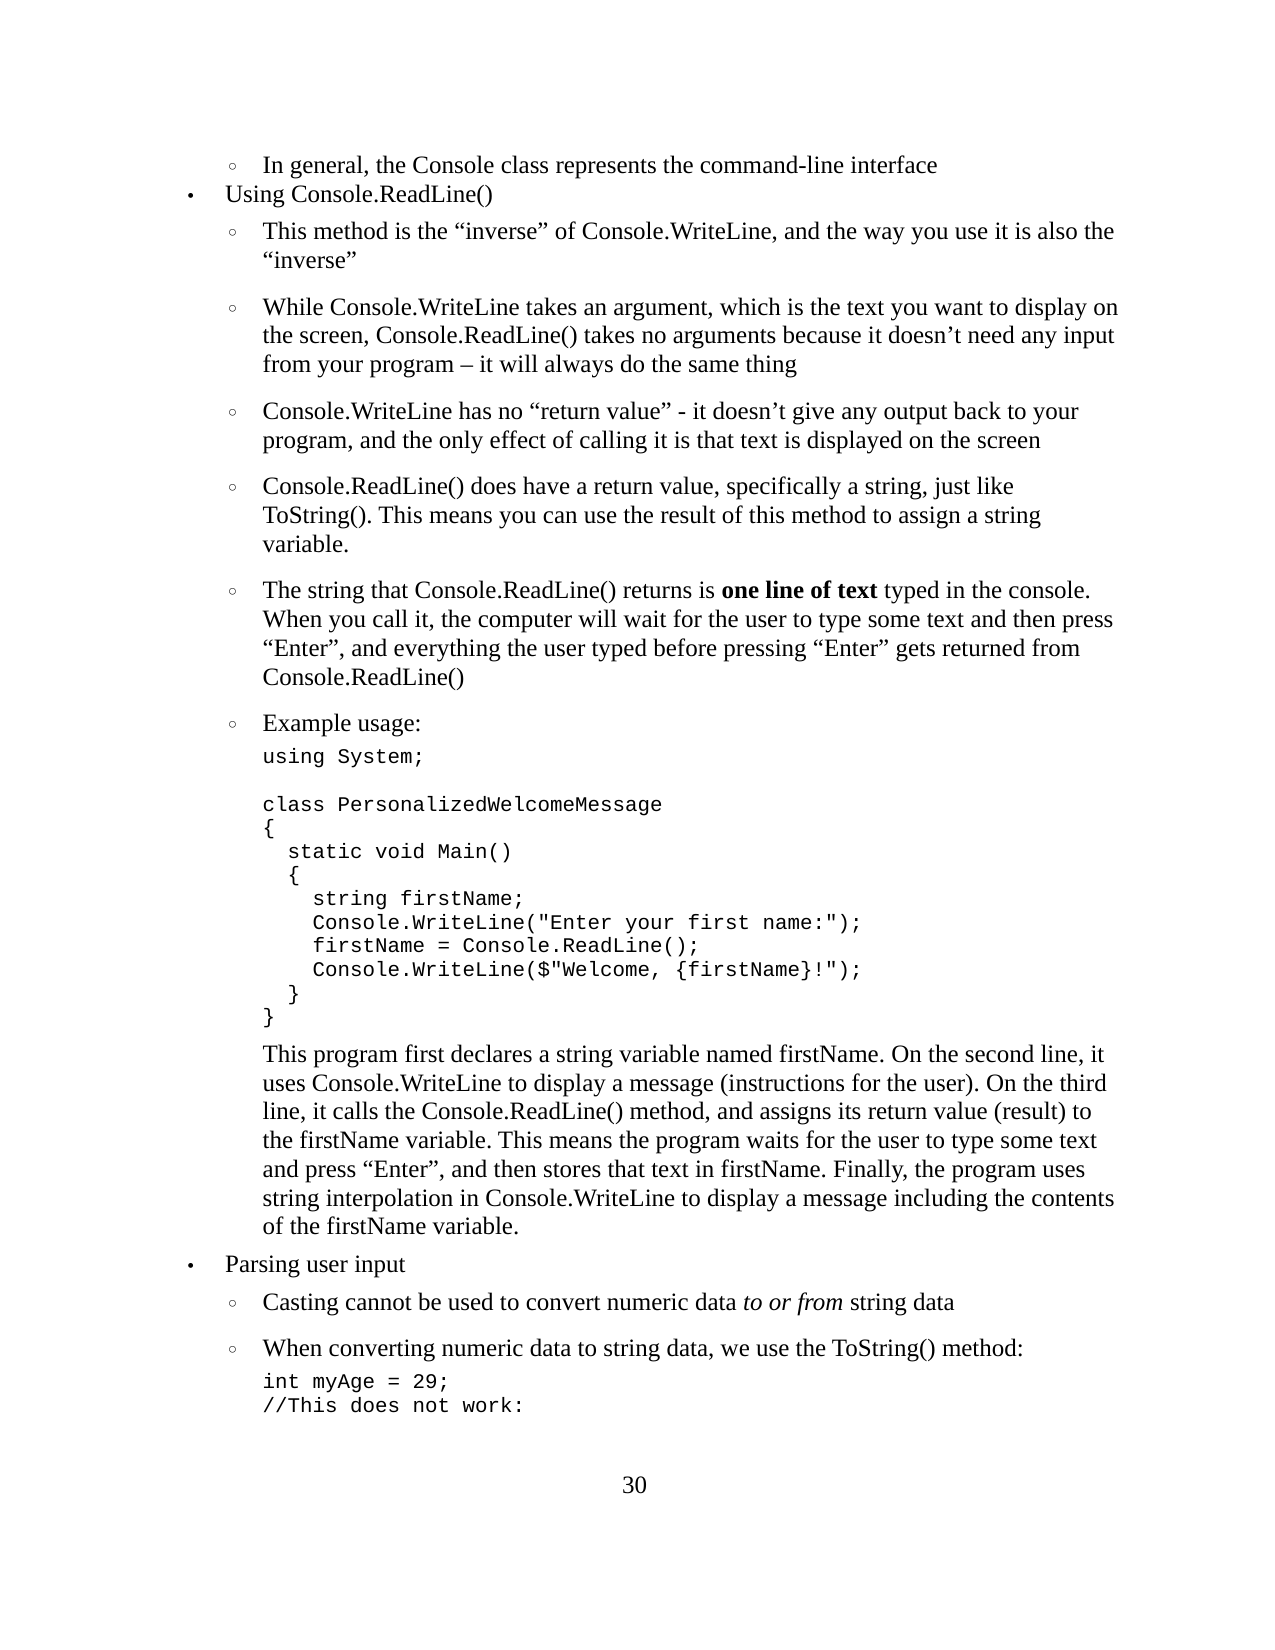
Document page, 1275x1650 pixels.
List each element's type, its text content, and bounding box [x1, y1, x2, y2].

list Parsing user input [187, 1249, 1125, 1278]
list Example usage: [225, 708, 1125, 737]
list static void Main() [225, 841, 1125, 864]
list Console.WriteLine has no “return value” - it doesn’t give any output back to your program, and the only effect of calling it is that text is displayed on the screen [225, 396, 1125, 453]
list firstName = Console.ReadLine(); [225, 935, 1125, 959]
list } [225, 983, 1125, 1006]
list Casting cannot be used to convert numeric data to or from string data [225, 1287, 1125, 1316]
list //This does not work: [225, 1395, 1125, 1418]
list This program first declares a string variable named firstName. On the second line, it uses Console.WriteLine to display a message (instructions for the user). On the third line, it calls the Console.ReadLine() method, and assigns its return value (result) to the firstName variable. This means the program waits for the user to type some text and press “Enter”, and then stores that text in firstName. Finally, the program uses string interpolation in Console.WriteLine to display a message including the contents of the firstName variable. [225, 1039, 1125, 1240]
list class PersonalizedWelcomeMessage [225, 793, 1125, 817]
list This method is the “inverse” of Console.WriteLine, and the way you use it is also the “inverse” [225, 216, 1125, 274]
list In general, the Console class represents the command-line interface [225, 150, 1125, 179]
list } [225, 1006, 1125, 1030]
list Console.ReadLine() does have a return value, specifically a string, just like ToString(). This means you can use the result of this method to assign a string variable. [225, 471, 1125, 558]
list The string that Console.ReadLine() returns is one line of text typed in the console. When you call it, the computer will wait for the user to type some text and then press “Enter”, and everything the user typed before pressing “Enter” gets returned from Console.ReadLine() [225, 576, 1125, 691]
list { [225, 817, 1125, 841]
list When converting numeric data to string data, we use the ToString() method: [225, 1333, 1125, 1362]
list Console.WriteLine("Enter your first name:"); [225, 912, 1125, 935]
list Using Console.ReadLine() [187, 179, 1125, 207]
list Console.WriteLine($"Welcome, {firstName}!"); [225, 959, 1125, 983]
list using System; [225, 746, 1125, 770]
list string firstName; [225, 888, 1125, 912]
list While Console.WriteLine takes an argument, which is the text you want to display on the screen, Console.ReadLine() takes no arguments because it doesn’t need any input from your program – it will always do the same thing [225, 292, 1125, 378]
list int myAge = 29; [225, 1371, 1125, 1395]
list { [225, 864, 1125, 888]
